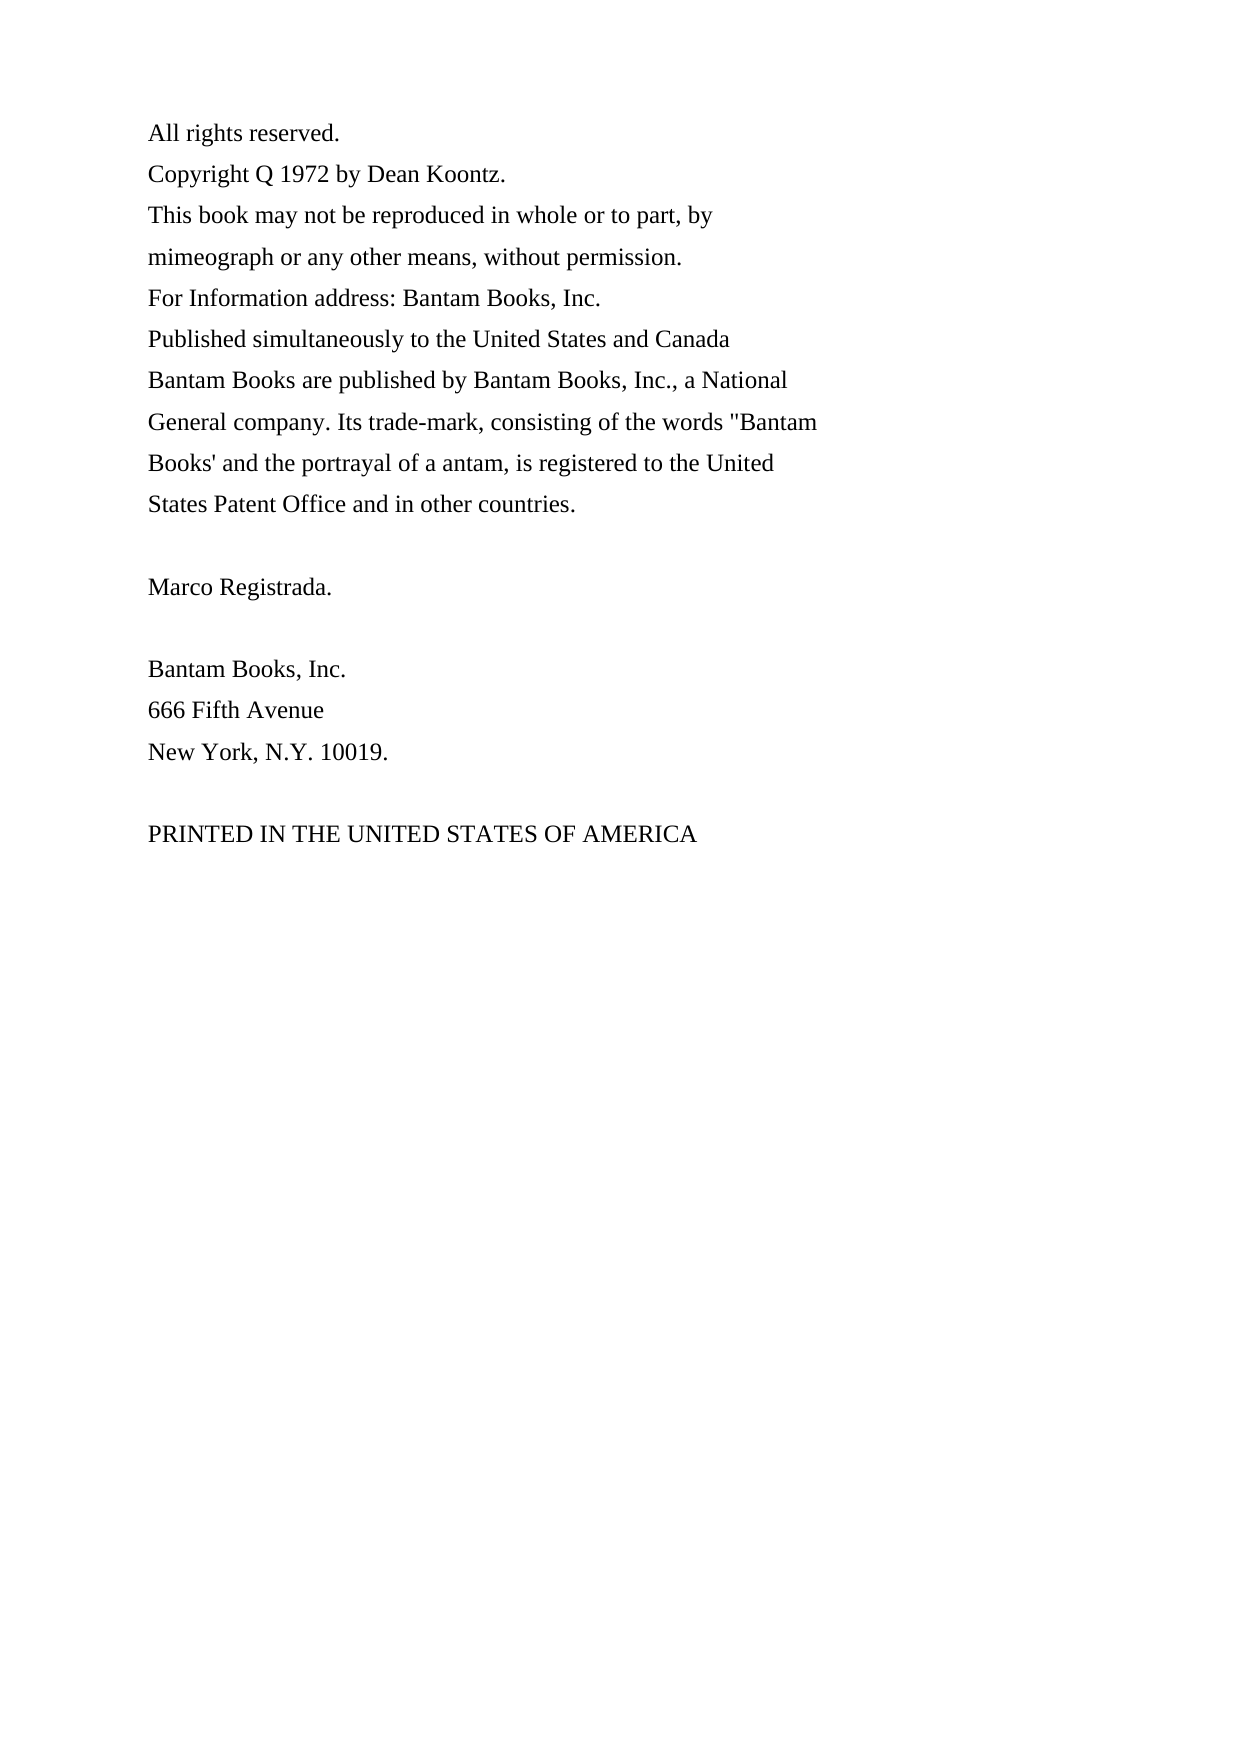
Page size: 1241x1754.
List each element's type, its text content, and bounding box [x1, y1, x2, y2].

text States Patent Office and in other countries. [148, 489, 1122, 518]
text New York, N.Y. 10019. [148, 737, 1122, 766]
text All rights reserved. [148, 118, 1122, 147]
text Books' and the portrayal of a antam, is registered to the United [148, 448, 1122, 477]
text mimeograph or any other means, without permission. [148, 242, 1122, 271]
text Published simultaneously to the United States and Canada [148, 324, 1122, 353]
text For Information address: Bantam Books, Inc. [148, 283, 1122, 312]
text Bantam Books are published by Bantam Books, Inc., a National [148, 366, 1122, 394]
text General company. Its trade-mark, consisting of the words "Bantam [148, 407, 1122, 436]
text 666 Fifth Avenue [148, 696, 1122, 724]
text Copyright Q 1972 by Dean Koontz. [148, 159, 1122, 188]
text Marco Registrada. [148, 572, 1122, 601]
text This book may not be reproduced in whole or to part, by [148, 201, 1122, 229]
text Bantam Books, Inc. [148, 654, 1122, 683]
text PRINTED IN THE UNITED STATES OF AMERICA [148, 819, 1122, 848]
